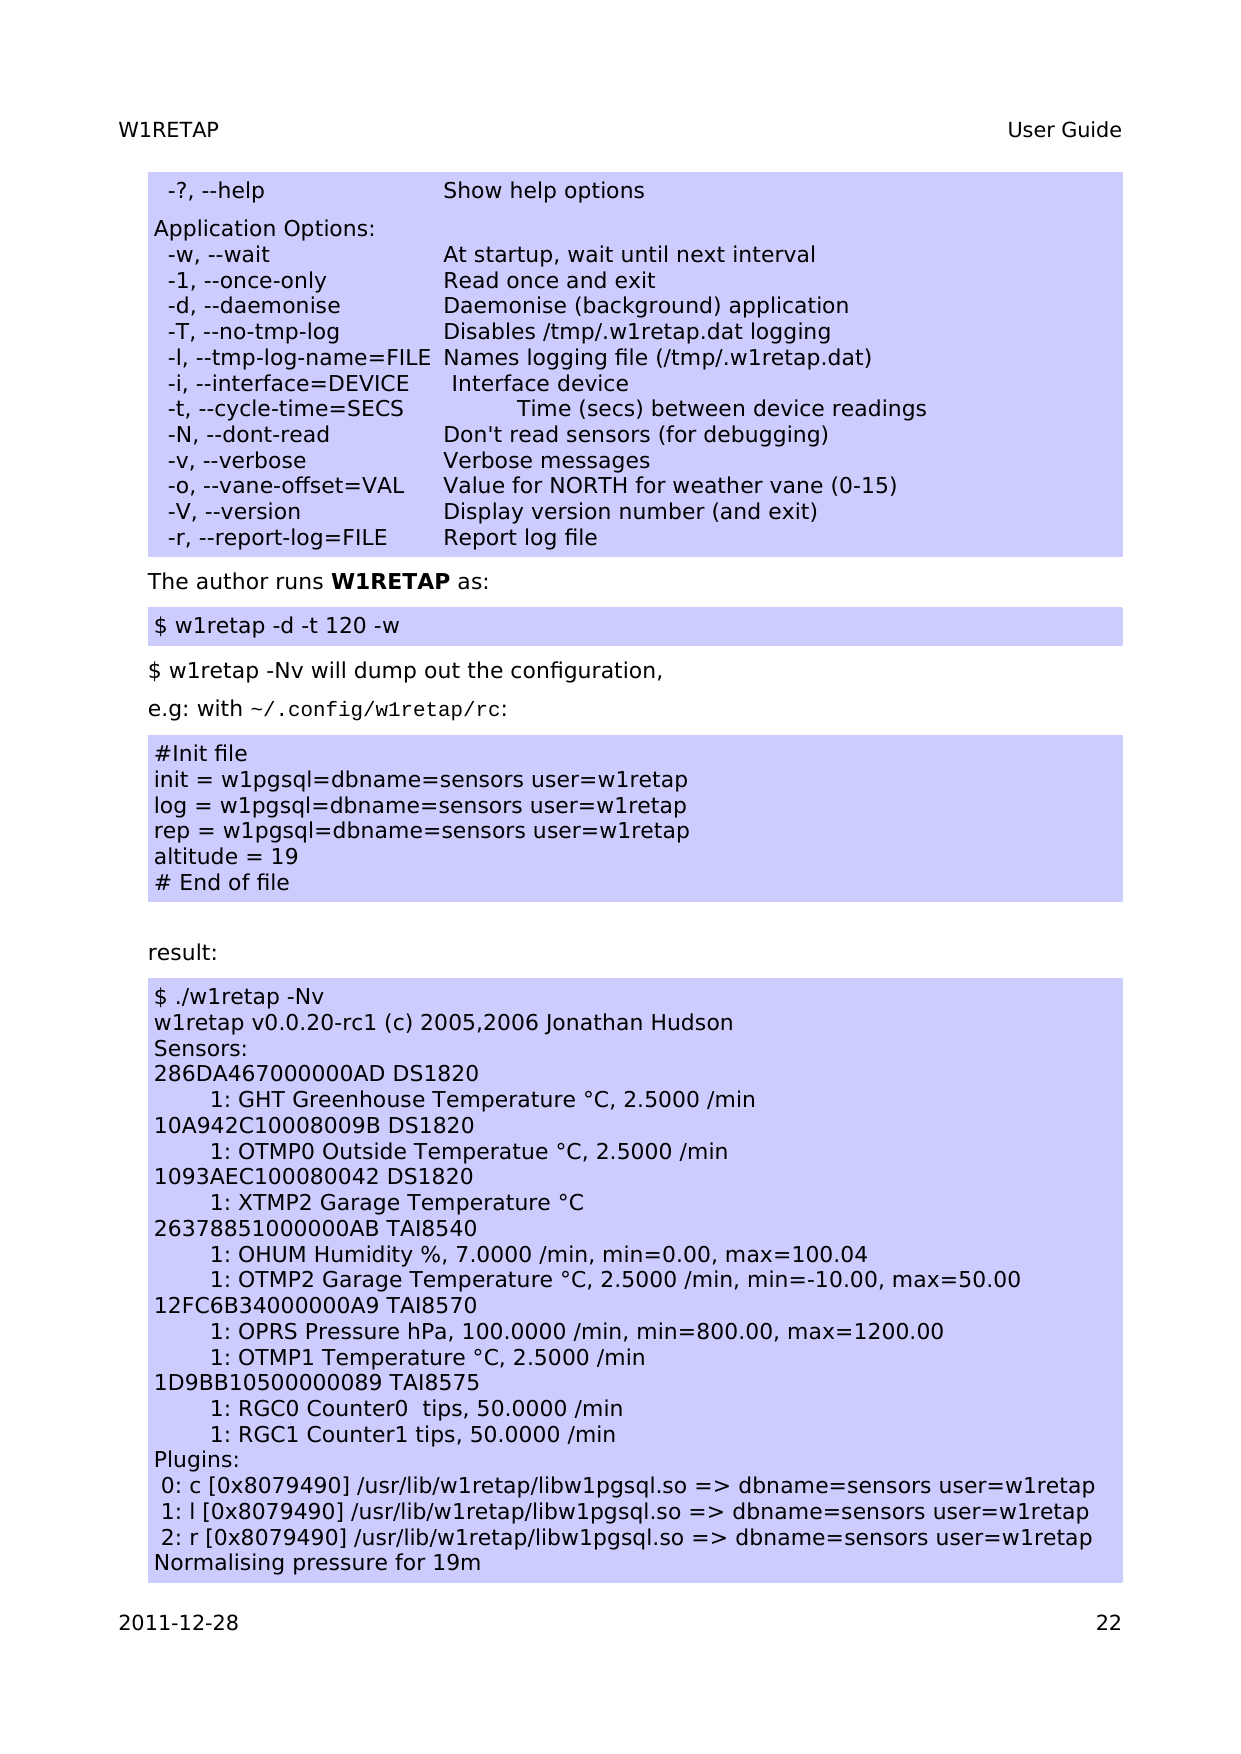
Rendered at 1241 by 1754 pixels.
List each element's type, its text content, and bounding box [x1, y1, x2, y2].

text $ ./w1retap -Nv w1retap v0.0.20-rc1 (c) 2005,2006 Jonathan Hudson Sensors: 286DA467000000AD DS1820 1: GHT Greenhouse Temperature °C, 2.5000 /min 10A942C10008009B DS1820 1: OTMP0 Outside Temperatue °C, 2.5000 /min 1093AEC100080042 DS1820 1: XTMP2 Garage Temperature °C 26378851000000AB TAI8540 1: OHUM Humidity %, 7.0000 /min, min=0.00, max=100.04 1: OTMP2 Garage Temperature °C, 2.5000 /min, min=-10.00, max=50.00 12FC6B34000000A9 TAI8570 1: OPRS Pressure hPa, 100.0000 /min, min=800.00, max=1200.00 1: OTMP1 Temperature °C, 2.5000 /min 1D9BB10500000089 TAI8575 1: RGC0 Counter0 tips, 50.0000 /min 1: RGC1 Counter1 tips, 50.0000 /min Plugins: 0: c [0x8079490] /usr/lib/w1retap/libw1pgsql.so => dbname=sensors user=w1retap 1: l [0x8079490] /usr/lib/w1retap/libw1pgsql.so => dbname=sensors user=w1retap 2: r [0x8079490] /usr/lib/w1retap/libw1pgsql.so => dbname=sensors user=w1retap Normalising pressure for 19m [149, 979, 1122, 1582]
text $ w1retap -d -t 120 -w [149, 609, 1122, 645]
text Application Options: -w, --wait At startup, wait until next interval -1, --once-only Read once and exit -d, --daemonise Daemonise (background) application -T, --no-tmp-log Disables /tmp/.w1retap.dat logging -l, --tmp-log-name=FILE Names logging file (/tmp/.w1retap.dat) -i, --interface=DEVICE Interface device -t, --cycle-time=SECS Time (secs) between device readings -N, --dont-read Don't read sensors (for debugging) -v, --verbose Verbose messages -o, --vane-offset=VAL Value for NORTH for weather vane (0-15) -V, --version Display version number (and exit) -r, --report-log=FILE Report log file [149, 210, 1122, 556]
text e.g: with ~/.config/w1retap/rc: [148, 696, 1122, 723]
text -?, --help Show help options [149, 173, 1122, 204]
text $ w1retap -Nv will dump out the configuration, [148, 658, 1122, 683]
text result: [148, 940, 1122, 966]
text The author runs W1RETAP as: [148, 569, 1122, 595]
text #Init file init = w1pgsql=dbname=sensors user=w1retap log = w1pgsql=dbname=sensors user=w1retap rep = w1pgsql=dbname=sensors user=w1retap altitude = 19 # End of file [149, 736, 1122, 901]
